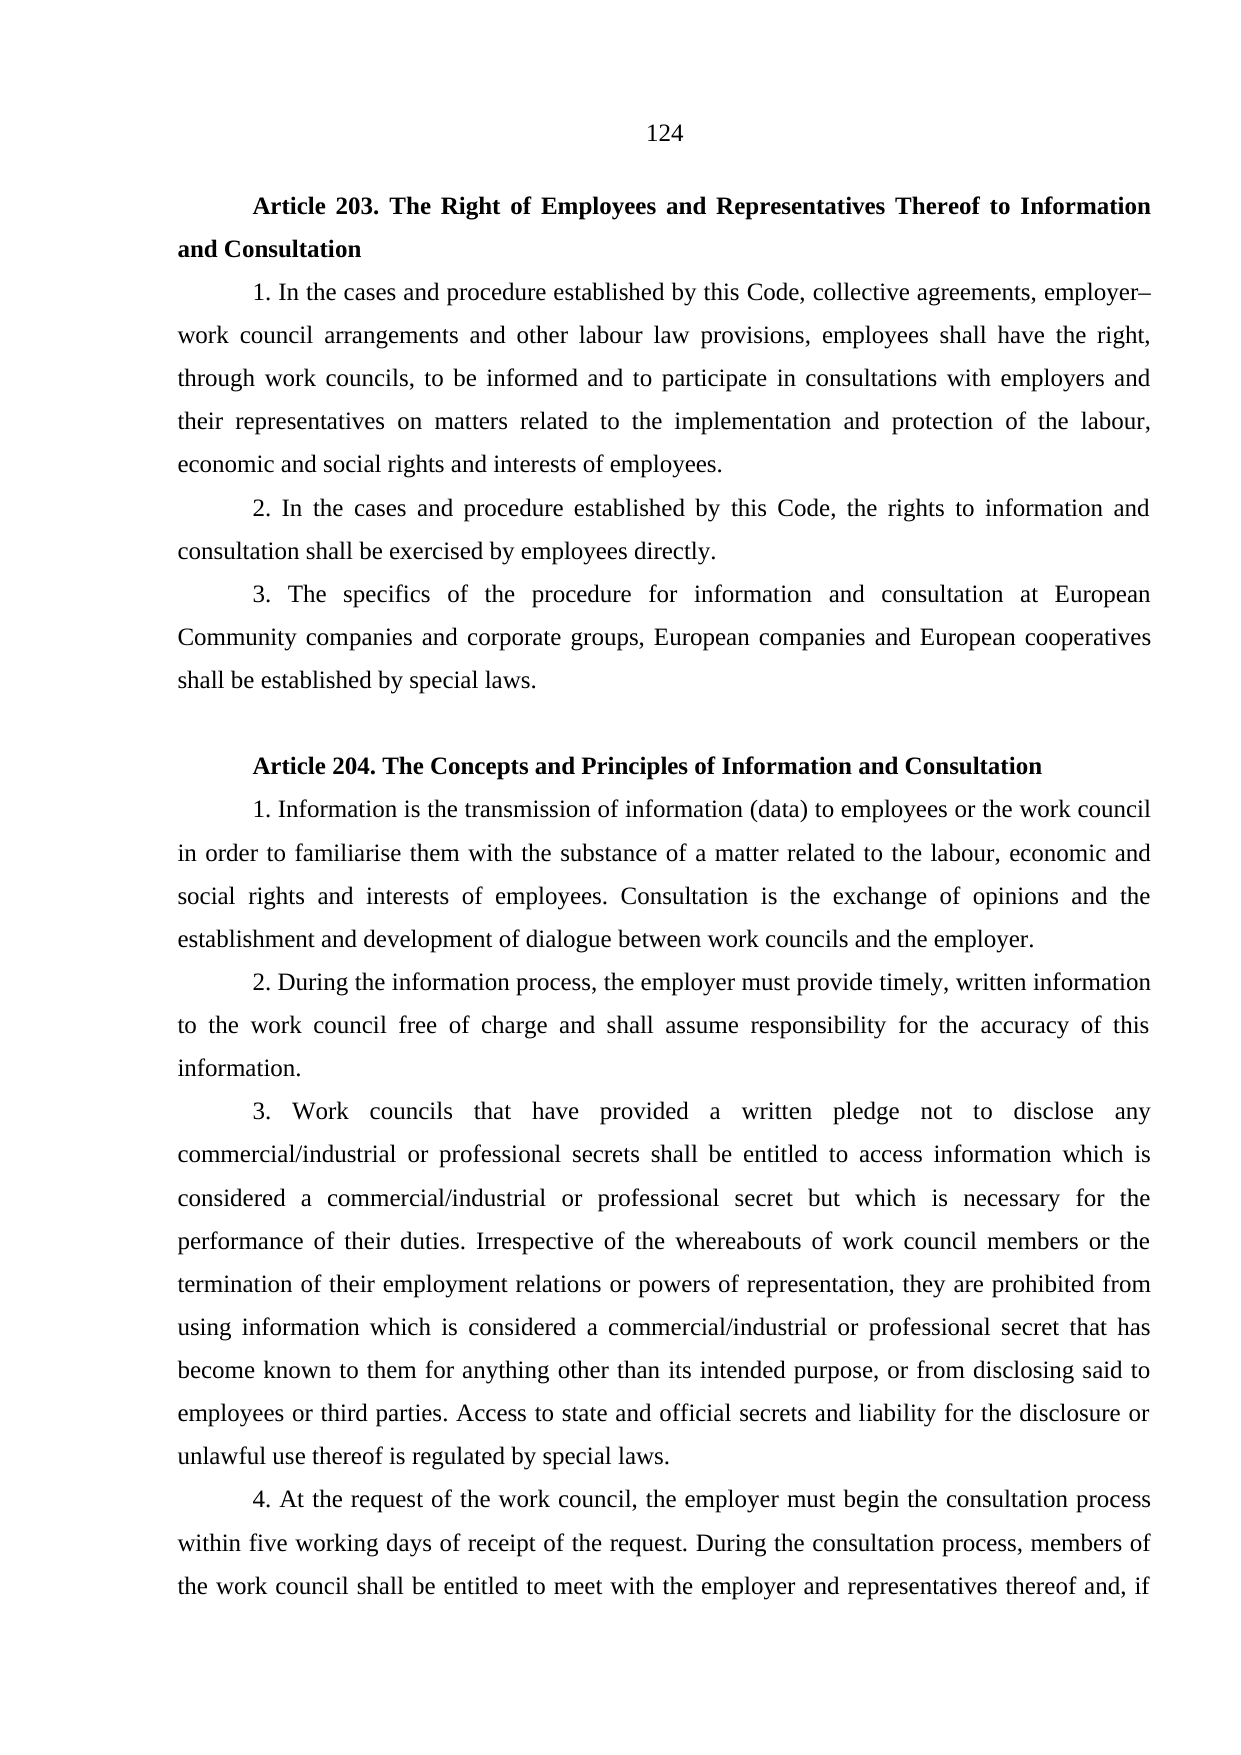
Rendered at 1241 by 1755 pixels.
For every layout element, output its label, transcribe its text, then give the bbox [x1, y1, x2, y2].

text 1. Information is the transmission of information (data) to employees or the work council in order to familiarise them with the substance of a matter related to the labour, economic and social rights and interests of employees. Consultation is the exchange of opinions and the establishment and development of dialogue between work councils and the employer. [177, 794, 1152, 953]
text 1. In the cases and procedure established by this Code, collective agreements, employer–work council arrangements and other labour law provisions, employees shall have the right, through work councils, to be informed and to participate in consultations with employers and their representatives on matters related to the implementation and protection of the labour, economic and social rights and interests of employees. [177, 277, 1152, 478]
text 3. Work councils that have provided a written pledge not to disclose any commercial/industrial or professional secrets shall be entitled to access information which is considered a commercial/industrial or professional secret but which is necessary for the performance of their duties. Irrespective of the whereabouts of work council members or the termination of their employment relations or powers of representation, they are prohibited from using information which is considered a commercial/industrial or professional secret that has become known to them for anything other than its intended purpose, or from disclosing said to employees or third parties. Access to state and official secrets and liability for the disclosure or unlawful use thereof is regulated by special laws. [177, 1096, 1152, 1470]
text Article 203. The Right of Employees and Representatives Thereof to Information and Consultation [177, 191, 1152, 263]
text Article 204. The Concepts and Principles of Information and Consultation [177, 751, 1152, 780]
text 3. The specifics of the procedure for information and consultation at European Community companies and corporate groups, European companies and European cooperatives shall be established by special laws. [177, 579, 1152, 694]
text 2. During the information process, the employer must provide timely, written information to the work council free of charge and shall assume responsibility for the accuracy of this information. [177, 967, 1152, 1082]
text 4. At the request of the work council, the employer must begin the consultation process within five working days of receipt of the request. During the consultation process, members of the work council shall be entitled to meet with the employer and representatives thereof and, if [177, 1484, 1152, 1599]
text 2. In the cases and procedure established by this Code, the rights to information and consultation shall be exercised by employees directly. [177, 493, 1152, 564]
